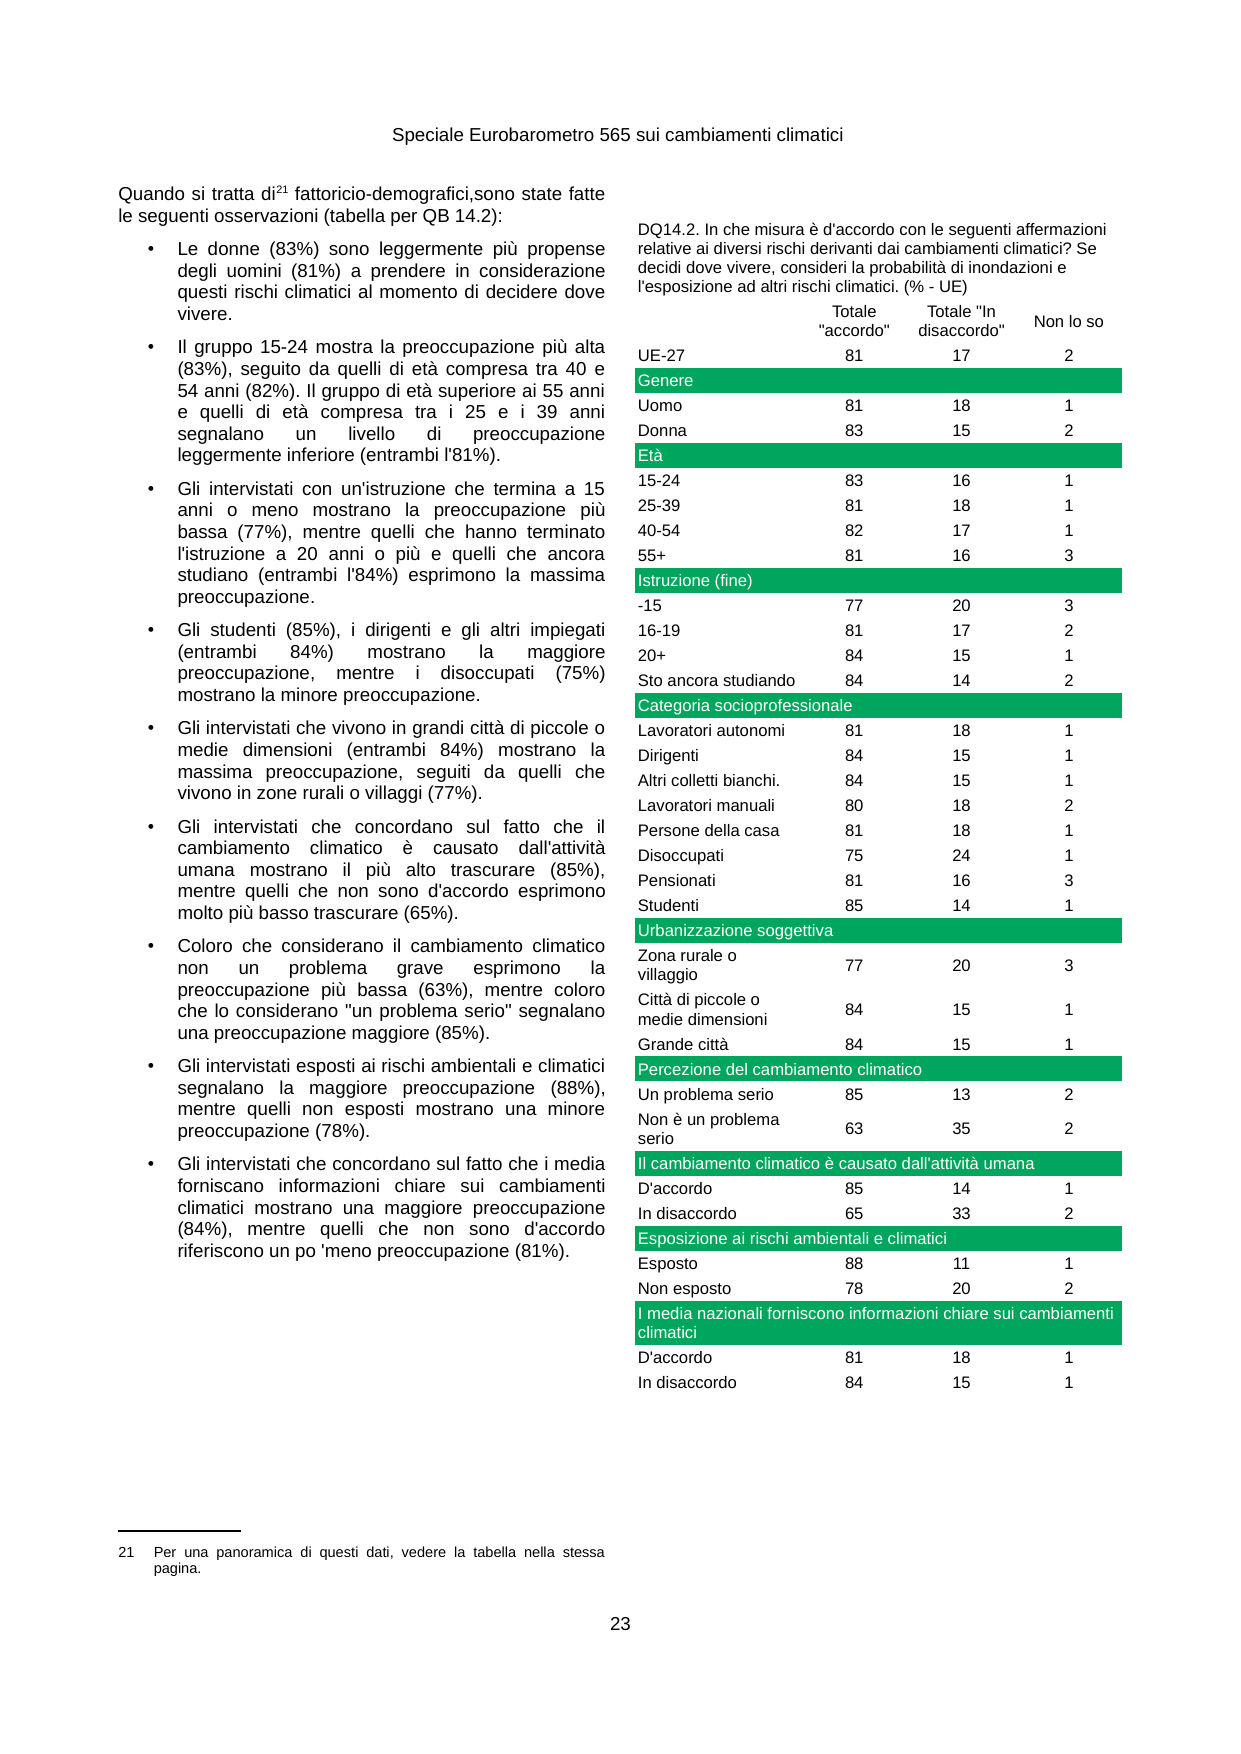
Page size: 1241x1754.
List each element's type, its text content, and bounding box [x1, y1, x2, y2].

table_cell 2 [1015, 1276, 1122, 1301]
table_cell 2 [1015, 618, 1122, 643]
table_cell 20 [908, 943, 1015, 987]
table_cell 84 [800, 668, 908, 693]
table_cell 78 [800, 1276, 908, 1301]
table_cell 35 [908, 1106, 1015, 1151]
table_cell Persone della casa [635, 818, 800, 843]
table_cell In disaccordo [635, 1201, 800, 1226]
table_cell 18 [908, 493, 1015, 518]
list Gli intervistati che vivono in grandi città di piccole o medie dimensioni (entrambi 84%) mostrano la massima preoccupazione, seguiti da quelli che vivono in zone rurali o villaggi (77%). [148, 717, 605, 803]
list Il gruppo 15-24 mostra la preoccupazione più alta (83%), seguito da quelli di età compresa tra 40 e 54 anni (82%). Il gruppo di età superiore ai 55 anni e quelli di età compresa tra i 25 e i 39 anni segnalano un livello di preoccupazione leggermente inferiore (entrambi l'81%). [148, 336, 605, 466]
table_cell D'accordo [635, 1176, 800, 1201]
table_cell 3 [1015, 868, 1122, 893]
table_cell 84 [800, 987, 908, 1031]
table_cell 18 [908, 718, 1015, 743]
table_cell 81 [800, 493, 908, 518]
table_cell Istruzione (fine) [635, 568, 1122, 593]
table_cell 81 [800, 393, 908, 418]
table_cell 81 [800, 343, 908, 368]
table_cell I media nazionali forniscono informazioni chiare sui cambiamenti climatici [635, 1301, 1122, 1345]
table_cell 16 [908, 543, 1015, 568]
list Coloro che considerano il cambiamento climatico non un problema grave esprimono la preoccupazione più bassa (63%), mentre coloro che lo considerano "un problema serio" segnalano una preoccupazione maggiore (85%). [148, 935, 605, 1043]
table_cell 80 [800, 793, 908, 818]
table_cell Donna [635, 418, 800, 443]
table_cell Totale "accordo" [800, 299, 908, 343]
table_cell 15 [908, 768, 1015, 793]
table_cell 75 [800, 843, 908, 868]
table_cell 1 [1015, 1176, 1122, 1201]
table_cell 33 [908, 1201, 1015, 1226]
table_cell 1 [1015, 843, 1122, 868]
text Quando si tratta di fattoricio-demografici,sono state fatte le seguenti osservazioni (tabella per QB 14.2): [118, 183, 605, 226]
table_cell 81 [800, 543, 908, 568]
table_cell Genere [635, 368, 1122, 393]
table_cell Grande città [635, 1031, 800, 1056]
table_cell -15 [635, 593, 800, 618]
table_cell Il cambiamento climatico è causato dall'attività umana [635, 1151, 1122, 1176]
table_cell 1 [1015, 987, 1122, 1031]
table_cell Non esposto [635, 1276, 800, 1301]
table_cell 3 [1015, 593, 1122, 618]
table_cell 84 [800, 1370, 908, 1395]
table_cell 24 [908, 843, 1015, 868]
table_cell 84 [800, 768, 908, 793]
table_cell 77 [800, 943, 908, 987]
table_cell 81 [800, 618, 908, 643]
list Gli studenti (85%), i dirigenti e gli altri impiegati (entrambi 84%) mostrano la maggiore preoccupazione, mentre i disoccupati (75%) mostrano la minore preoccupazione. [148, 619, 605, 705]
table_cell 55+ [635, 543, 800, 568]
list Gli intervistati con un'istruzione che termina a 15 anni o meno mostrano la preoccupazione più bassa (77%), mentre quelli che hanno terminato l'istruzione a 20 anni o più e quelli che ancora studiano (entrambi l'84%) esprimono la massima preoccupazione. [148, 478, 605, 607]
list Gli intervistati esposti ai rischi ambientali e climatici segnalano la maggiore preoccupazione (88%), mentre quelli non esposti mostrano una minore preoccupazione (78%). [148, 1055, 605, 1141]
table_cell 82 [800, 518, 908, 543]
table_cell 1 [1015, 1251, 1122, 1276]
table_cell Studenti [635, 893, 800, 918]
table_cell Sto ancora studiando [635, 668, 800, 693]
table_cell 3 [1015, 543, 1122, 568]
table_cell 85 [800, 1081, 908, 1106]
table_cell Uomo [635, 393, 800, 418]
table_cell 15 [908, 743, 1015, 768]
table_cell 84 [800, 643, 908, 668]
table_cell Non lo so [1015, 299, 1122, 343]
table_cell 1 [1015, 1345, 1122, 1370]
table_cell 1 [1015, 493, 1122, 518]
table_cell 16 [908, 468, 1015, 493]
table_cell 85 [800, 1176, 908, 1201]
table_cell UE-27 [635, 343, 800, 368]
table_cell 84 [800, 1031, 908, 1056]
table_cell 16-19 [635, 618, 800, 643]
table_cell Esposizione ai rischi ambientali e climatici [635, 1226, 1122, 1251]
table_cell 18 [908, 393, 1015, 418]
table_cell Lavoratori autonomi [635, 718, 800, 743]
table_cell 40-54 [635, 518, 800, 543]
table_cell Urbanizzazione soggettiva [635, 918, 1122, 943]
table_cell In disaccordo [635, 1370, 800, 1395]
table_cell 2 [1015, 1201, 1122, 1226]
table_cell Percezione del cambiamento climatico [635, 1056, 1122, 1081]
table_cell Disoccupati [635, 843, 800, 868]
table_cell 11 [908, 1251, 1015, 1276]
table_cell Lavoratori manuali [635, 793, 800, 818]
table_cell 18 [908, 818, 1015, 843]
table_cell 81 [800, 1345, 908, 1370]
table_cell 15 [908, 418, 1015, 443]
table_cell 1 [1015, 718, 1122, 743]
table_cell 2 [1015, 668, 1122, 693]
text Per una panoramica di questi dati, vedere la tabella nella stessa pagina. [118, 1543, 605, 1577]
table_cell 1 [1015, 818, 1122, 843]
table_cell 14 [908, 1176, 1015, 1201]
table_cell Categoria socioprofessionale [635, 693, 1122, 718]
table_cell 13 [908, 1081, 1015, 1106]
table_cell 15 [908, 643, 1015, 668]
list Gli intervistati che concordano sul fatto che il cambiamento climatico è causato dall'attività umana mostrano il più alto trascurare (85%), mentre quelli che non sono d'accordo esprimono molto più basso trascurare (65%). [148, 815, 605, 923]
table_cell 1 [1015, 1031, 1122, 1056]
table_cell Città di piccole o medie dimensioni [635, 987, 800, 1031]
table_cell 3 [1015, 943, 1122, 987]
table_cell 81 [800, 718, 908, 743]
table_cell 1 [1015, 393, 1122, 418]
table_cell 1 [1015, 518, 1122, 543]
table_cell Zona rurale o villaggio [635, 943, 800, 987]
table_cell 17 [908, 343, 1015, 368]
table_cell 15 [908, 1370, 1015, 1395]
table_cell 2 [1015, 1106, 1122, 1151]
table_cell Dirigenti [635, 743, 800, 768]
list Le donne (83%) sono leggermente più propense degli uomini (81%) a prendere in considerazione questi rischi climatici al momento di decidere dove vivere. [148, 238, 605, 324]
table_cell 15 [908, 987, 1015, 1031]
table_cell Non è un problema serio [635, 1106, 800, 1151]
table_cell Pensionati [635, 868, 800, 893]
table_cell 88 [800, 1251, 908, 1276]
table_cell 83 [800, 418, 908, 443]
table_cell 85 [800, 893, 908, 918]
table_cell 1 [1015, 893, 1122, 918]
table_cell Età [635, 443, 1122, 468]
table_cell 1 [1015, 743, 1122, 768]
list Gli intervistati che concordano sul fatto che i media forniscano informazioni chiare sui cambiamenti climatici mostrano una maggiore preoccupazione (84%), mentre quelli che non sono d'accordo riferiscono un po 'meno preoccupazione (81%). [148, 1153, 605, 1261]
table_cell Altri colletti bianchi. [635, 768, 800, 793]
table_cell 81 [800, 868, 908, 893]
table_cell 15 [908, 1031, 1015, 1056]
table_cell Esposto [635, 1251, 800, 1276]
table_cell 1 [1015, 643, 1122, 668]
table_cell 20 [908, 1276, 1015, 1301]
table_cell 14 [908, 668, 1015, 693]
table_cell 84 [800, 743, 908, 768]
table_cell 20 [908, 593, 1015, 618]
table_cell 2 [1015, 343, 1122, 368]
table_cell 65 [800, 1201, 908, 1226]
table_cell 2 [1015, 418, 1122, 443]
table_header DQ14.2. In che misura è d'accordo con le seguenti affermazioni relative ai diversi rischi derivanti dai cambiamenti climatici? Se decidi dove vivere, consideri la probabilità di inondazioni e l'esposizione ad altri rischi climatici. (% - UE) [635, 216, 1122, 299]
table_cell 1 [1015, 1370, 1122, 1395]
table_cell 17 [908, 518, 1015, 543]
table_cell 1 [1015, 768, 1122, 793]
table_cell 25-39 [635, 493, 800, 518]
table_cell 17 [908, 618, 1015, 643]
table_cell 81 [800, 818, 908, 843]
table_cell 77 [800, 593, 908, 618]
table_cell 14 [908, 893, 1015, 918]
table_cell 18 [908, 793, 1015, 818]
table_cell 15-24 [635, 468, 800, 493]
table_cell 2 [1015, 793, 1122, 818]
table_cell 1 [1015, 468, 1122, 493]
table_cell D'accordo [635, 1345, 800, 1370]
table_cell 2 [1015, 1081, 1122, 1106]
table_cell 18 [908, 1345, 1015, 1370]
table_cell Totale "In disaccordo" [908, 299, 1015, 343]
table_cell 20+ [635, 643, 800, 668]
table_cell 63 [800, 1106, 908, 1151]
table_cell Un problema serio [635, 1081, 800, 1106]
table_cell [635, 299, 800, 343]
table_cell 83 [800, 468, 908, 493]
table_cell 16 [908, 868, 1015, 893]
